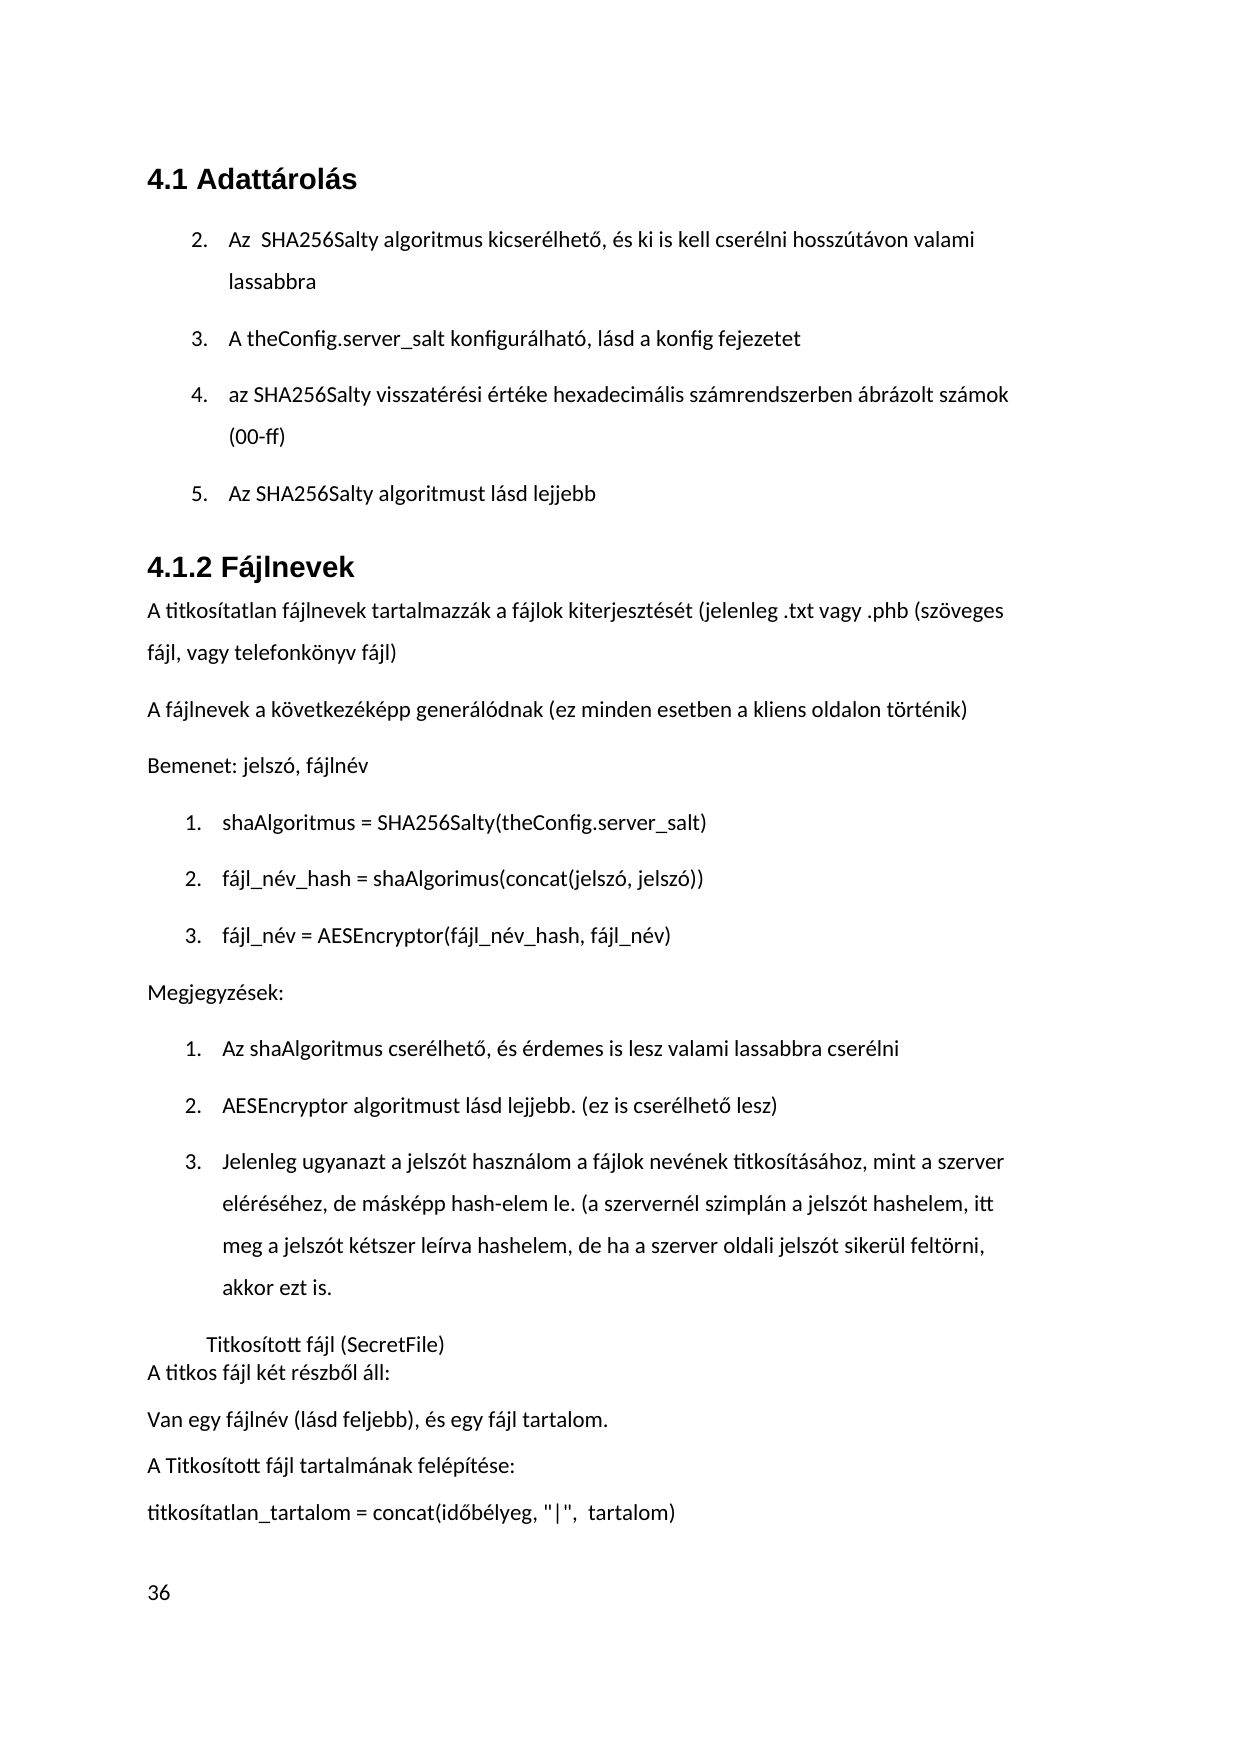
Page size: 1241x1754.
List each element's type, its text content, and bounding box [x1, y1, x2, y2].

list Jelenleg ugyanazt a jelszót használom a fájlok nevének titkosításához, mint a szerver eléréséhez, de másképp hash-elem le. (a szervernél szimplán a jelszót hashelem, itt meg a jelszót kétszer leírva hashelem, de ha a szerver oldali jelszót sikerül feltörni, akkor ezt is. [184, 1147, 1033, 1301]
list shaAlgoritmus = SHA256Salty(theConfig.server_salt) [184, 808, 1033, 836]
text Titkosított fájl (SecretFile) [206, 1330, 1033, 1358]
list Az SHA256Salty algoritmust lásd lejjebb [191, 479, 1033, 507]
text Bemenet: jelszó, fájlnév [147, 751, 1033, 779]
text Van egy fájlnév (lásd feljebb), és egy fájl tartalom. [147, 1405, 1033, 1433]
text titkosítatlan_tartalom = concat(időbélyeg, "|", tartalom) [147, 1498, 1033, 1526]
text A titkos fájl két részből áll: [147, 1358, 1033, 1386]
list az SHA256Salty visszatérési értéke hexadecimális számrendszerben ábrázolt számok (00-ff) [191, 380, 1033, 450]
text A fájlnevek a következéképp generálódnak (ez minden esetben a kliens oldalon történik) [147, 695, 1033, 723]
text A Titkosított fájl tartalmának felépítése: [147, 1451, 1033, 1479]
list A theConfig.server_salt konfigurálható, lásd a konfig fejezetet [191, 324, 1033, 352]
list Az shaAlgoritmus cserélhető, és érdemes is lesz valami lassabbra cserélni [184, 1034, 1033, 1062]
list AESEncryptor algoritmust lásd lejjebb. (ez is cserélhető lesz) [184, 1091, 1033, 1119]
list Az SHA256Salty algoritmus kicserélhető, és ki is kell cserélni hosszútávon valami lassabbra [191, 225, 1033, 295]
list fájl_név_hash = shaAlgorimus(concat(jelszó, jelszó)) [184, 864, 1033, 893]
text Megjegyzések: [147, 978, 1033, 1006]
list fájl_név = AESEncryptor(fájl_név_hash, fájl_név) [184, 921, 1033, 949]
subtitle Fájlnevek [147, 550, 1033, 584]
text A titkosítatlan fájlnevek tartalmazzák a fájlok kiterjesztését (jelenleg .txt vagy .phb (szöveges fájl, vagy telefonkönyv fájl) [147, 596, 1033, 666]
